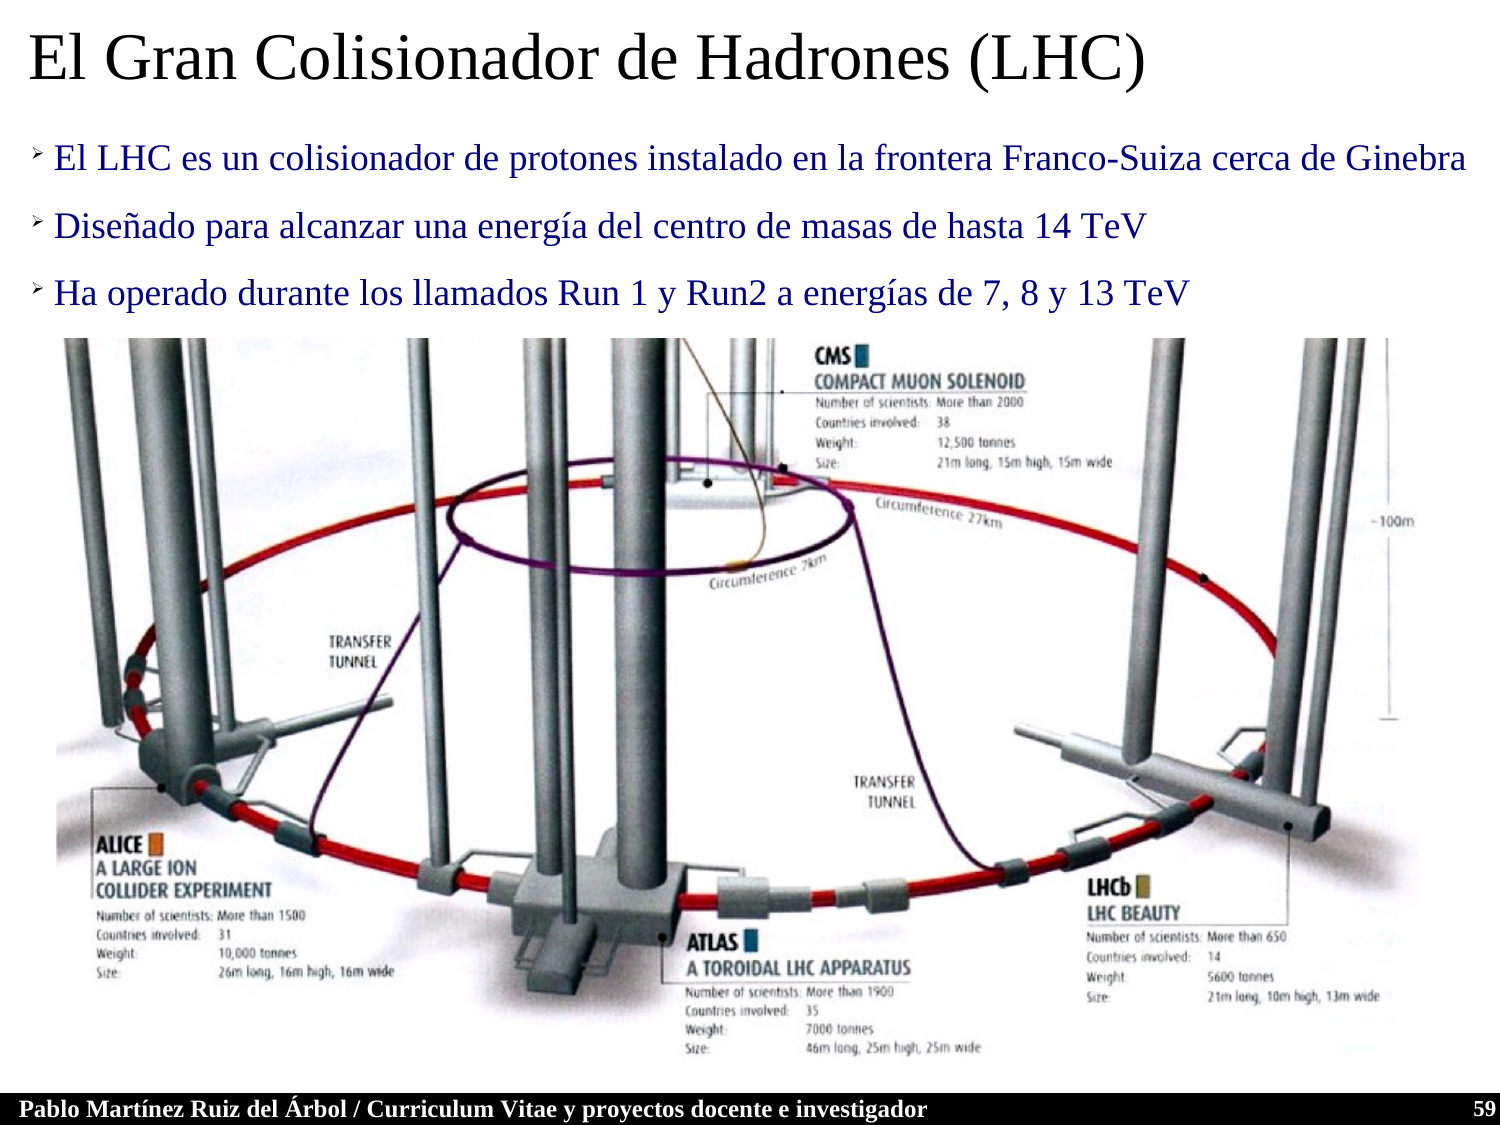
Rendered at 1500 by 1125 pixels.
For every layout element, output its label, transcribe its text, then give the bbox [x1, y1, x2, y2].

picture [53, 338, 1419, 1067]
text_box El Gran Colisionador de Hadrones (LHC) [4, 3, 1173, 111]
text_box El LHC es un colisionador de protones instalado en la frontera Franco-Suiza cerca de Ginebra Diseñado para alcanzar una energía del centro de masas de hasta 14 TeV Ha operado durante los llamados Run 1 y Run2 a energías de 7, 8 y 13 TeV [11, 98, 1500, 279]
